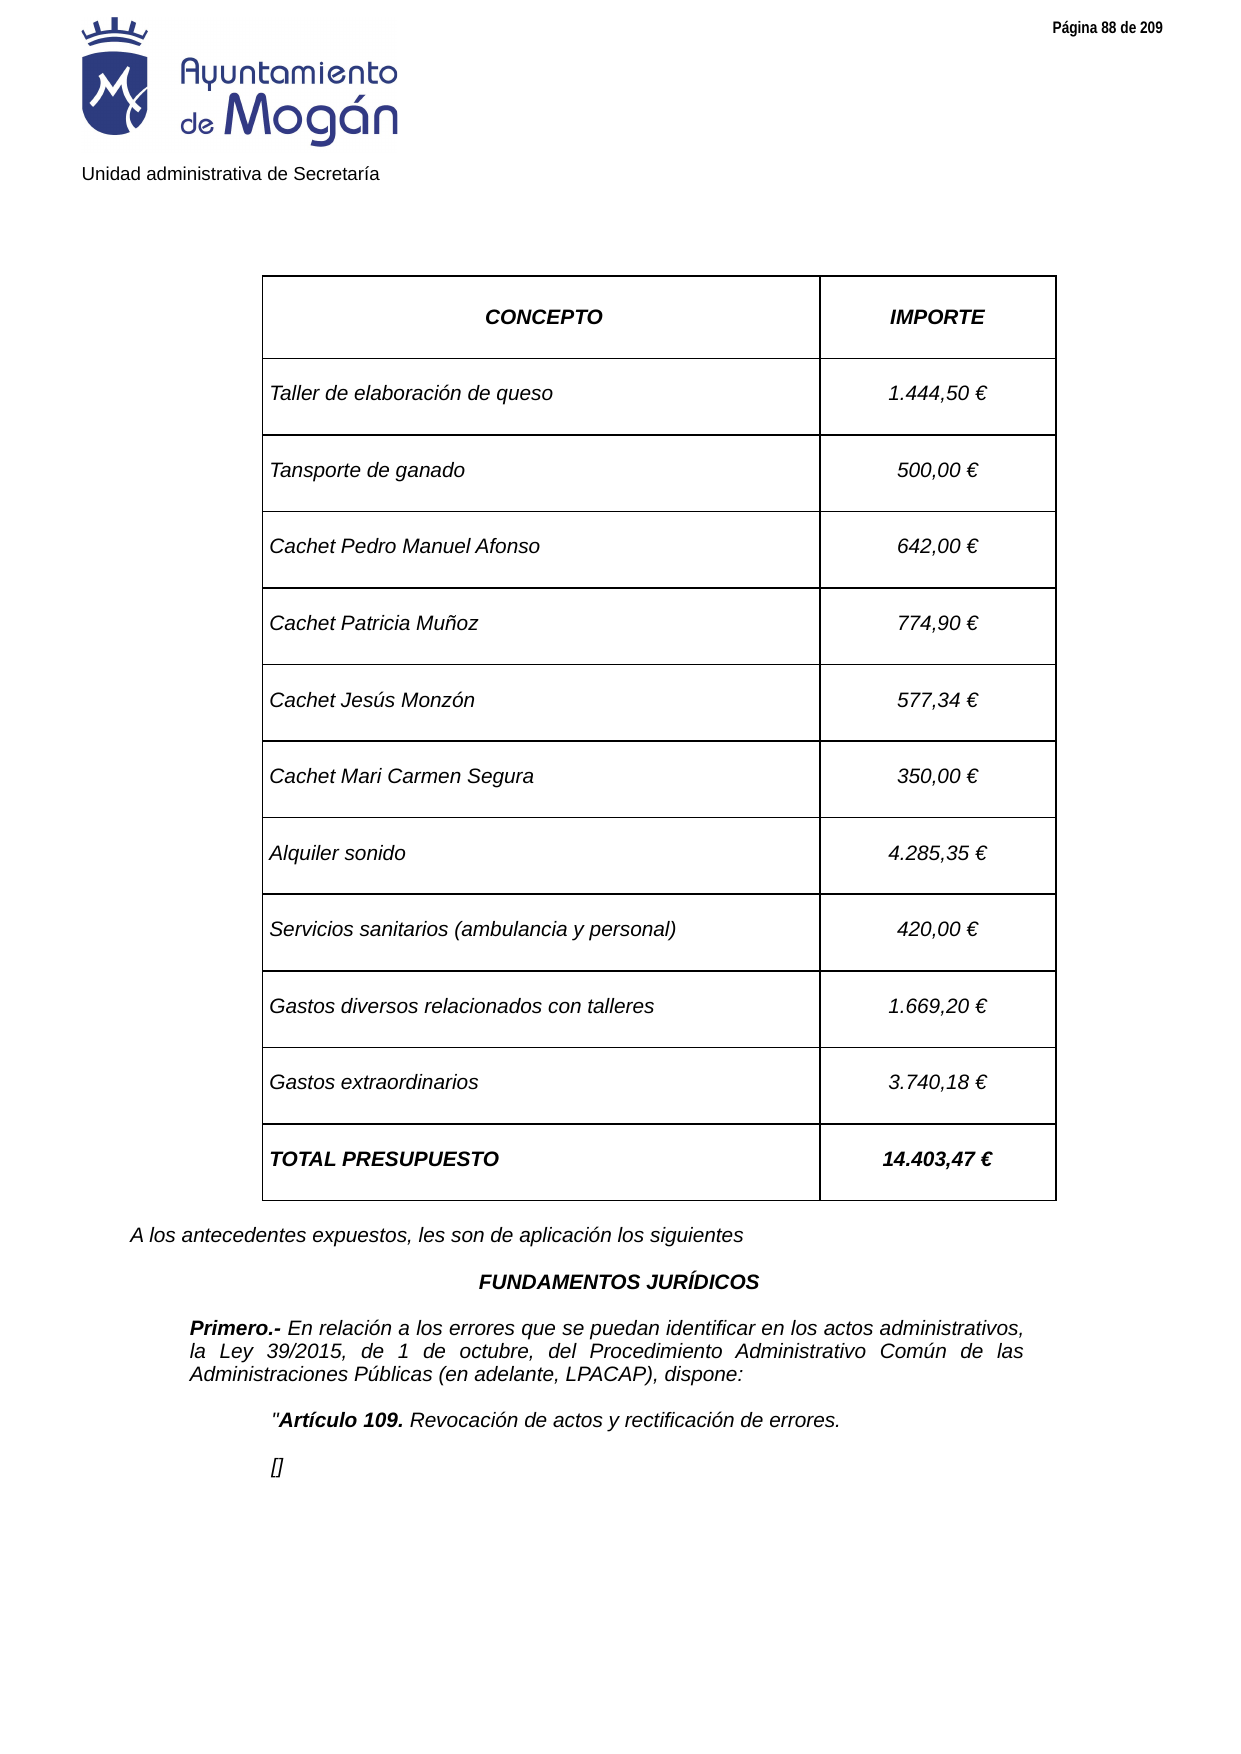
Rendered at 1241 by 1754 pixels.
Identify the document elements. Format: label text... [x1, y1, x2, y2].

table_cell Tansporte de ganado [263, 436, 819, 511]
table_cell 774,90 € [821, 589, 1055, 664]
table_header CONCEPTO [263, 277, 819, 357]
table_cell Servicios sanitarios (ambulancia y personal) [263, 895, 819, 970]
table_cell Cachet Mari Carmen Segura [263, 742, 819, 817]
table_cell Gastos diversos relacionados con talleres [263, 972, 819, 1046]
table_cell 1.669,20 € [821, 972, 1055, 1046]
text [] [200, 1455, 1040, 1478]
table_cell 500,00 € [821, 436, 1055, 511]
text FUNDAMENTOS JURÍDICOS [130, 1270, 1110, 1293]
table_cell 420,00 € [821, 895, 1055, 970]
table_cell Cachet Jesús Monzón [263, 665, 819, 740]
table_cell 14.403,47 € [821, 1125, 1055, 1199]
table_cell 577,34 € [821, 665, 1055, 740]
table_cell 1.444,50 € [821, 359, 1055, 434]
table_cell Gastos extraordinarios [263, 1048, 819, 1123]
table_cell 4.285,35 € [821, 818, 1055, 893]
text "Artículo 109. Revocación de actos y rectificación de errores. [200, 1409, 1040, 1432]
table_cell 642,00 € [821, 512, 1055, 587]
text A los antecedentes expuestos, les son de aplicación los siguientes [130, 1224, 1110, 1247]
table_cell 350,00 € [821, 742, 1055, 817]
table_cell Alquiler sonido [263, 818, 819, 893]
table_cell Cachet Patricia Muñoz [263, 589, 819, 664]
table_cell Cachet Pedro Manuel Afonso [263, 512, 819, 587]
table_cell Taller de elaboración de queso [263, 359, 819, 434]
text Primero.- En relación a los errores que se puedan identificar en los actos administrativos, la Ley 39/2015, de 1 de octubre, del Procedimiento Administrativo Común de las Administraciones Públicas (en adelante, LPACAP), dispone: [189, 1316, 1027, 1386]
table_header IMPORTE [821, 277, 1055, 357]
picture [81, 17, 398, 153]
table_cell 3.740,18 € [821, 1048, 1055, 1123]
table_cell TOTAL PRESUPUESTO [263, 1125, 819, 1199]
